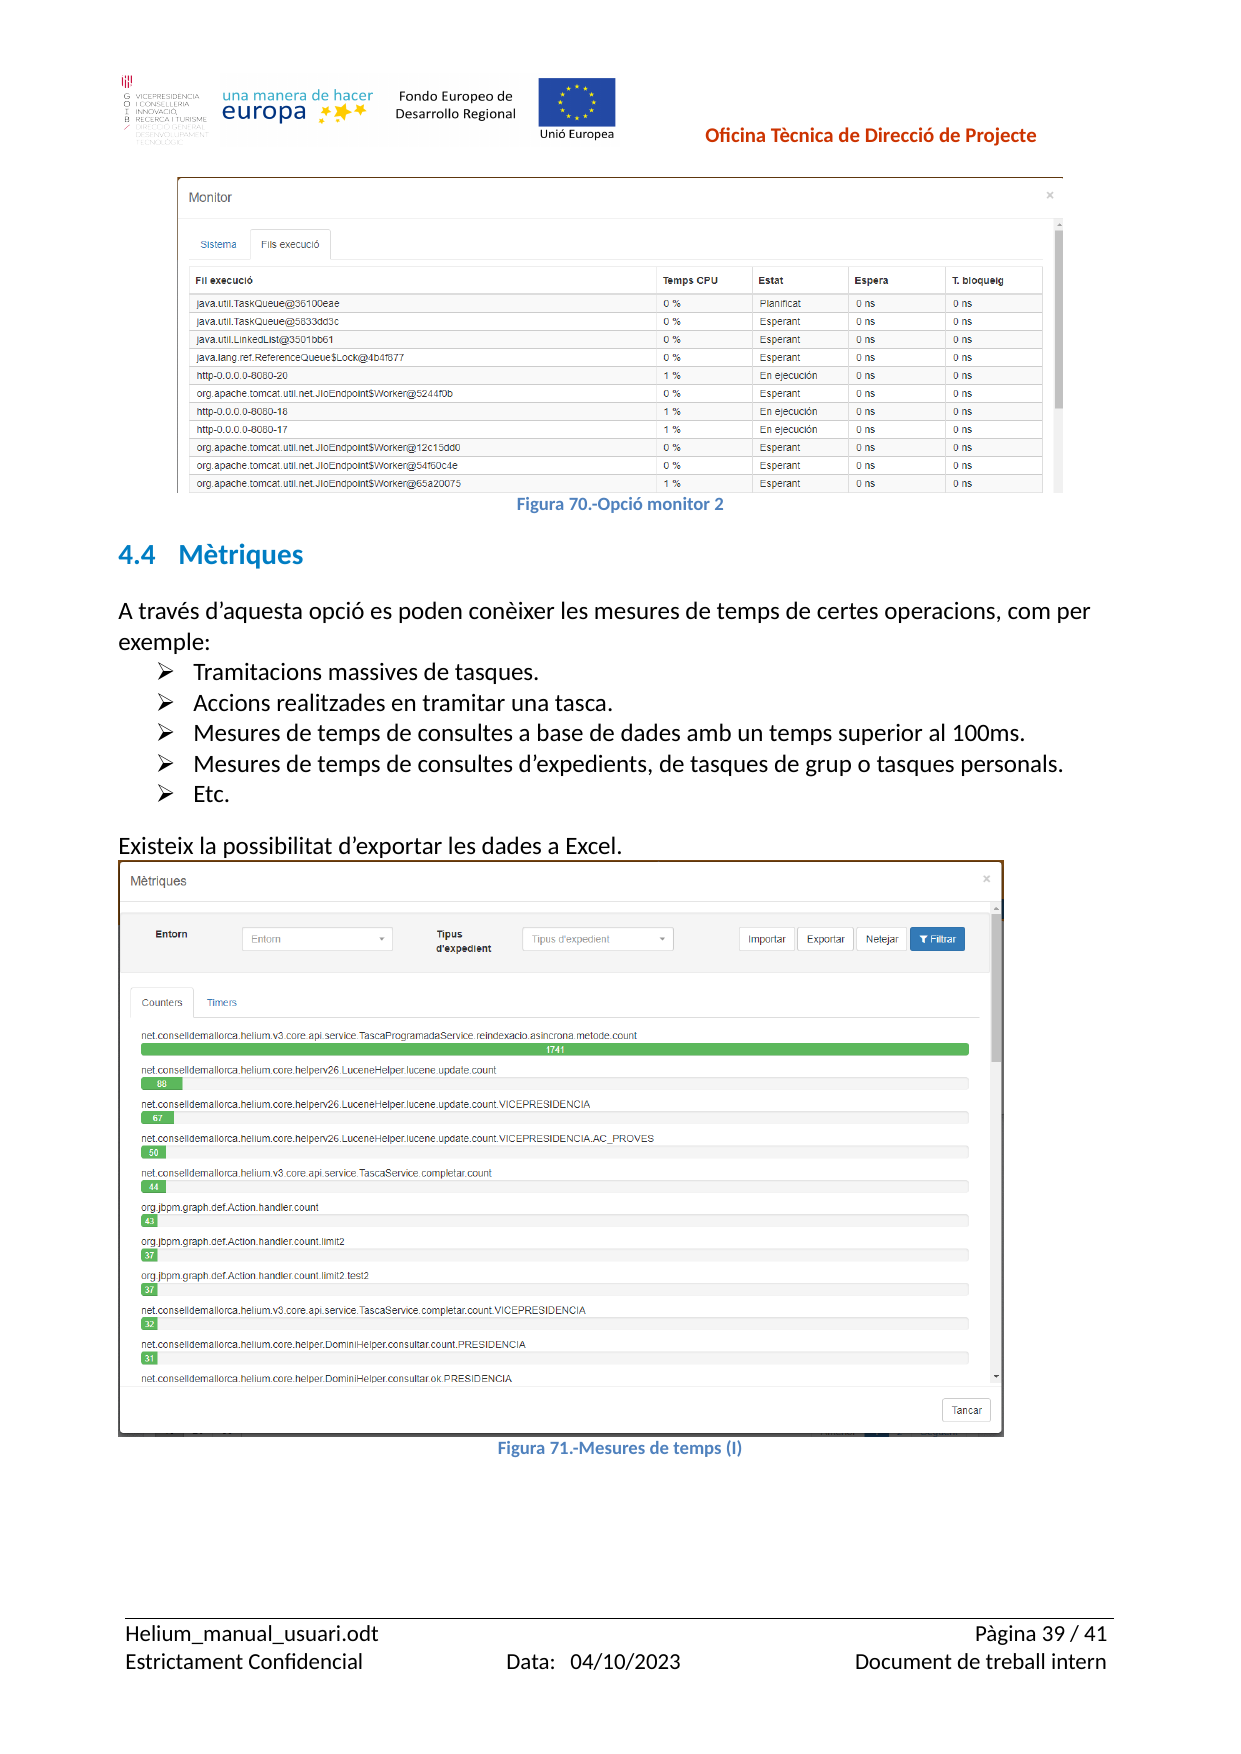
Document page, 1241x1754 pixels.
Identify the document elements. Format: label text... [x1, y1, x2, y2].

list Mesures de temps de consultes d’expedients, de tasques de grup o tasques personals. [156, 748, 1122, 778]
text Existeix la possibilitat d’exportar les dades a Excel. [118, 830, 1122, 860]
picture [177, 177, 1063, 493]
text A través d’aquesta opció es poden conèixer les mesures de temps de certes operacions, com per exemple: [118, 595, 1122, 656]
list Accions realitzades en tramitar una tasca. [156, 687, 1122, 717]
picture [219, 73, 621, 147]
list Mesures de temps de consultes a base de dades amb un temps superior al 100ms. [156, 717, 1122, 748]
list Tramitacions massives de tasques. [156, 656, 1122, 687]
picture [118, 73, 213, 147]
text Figura 71.-Mesures de temps (I) [118, 1436, 1122, 1459]
list Etc. [156, 778, 1122, 809]
text Figura 70.-Opció monitor 2 [118, 492, 1122, 515]
subtitle Mètriques [118, 536, 1122, 572]
picture [118, 860, 1004, 1437]
